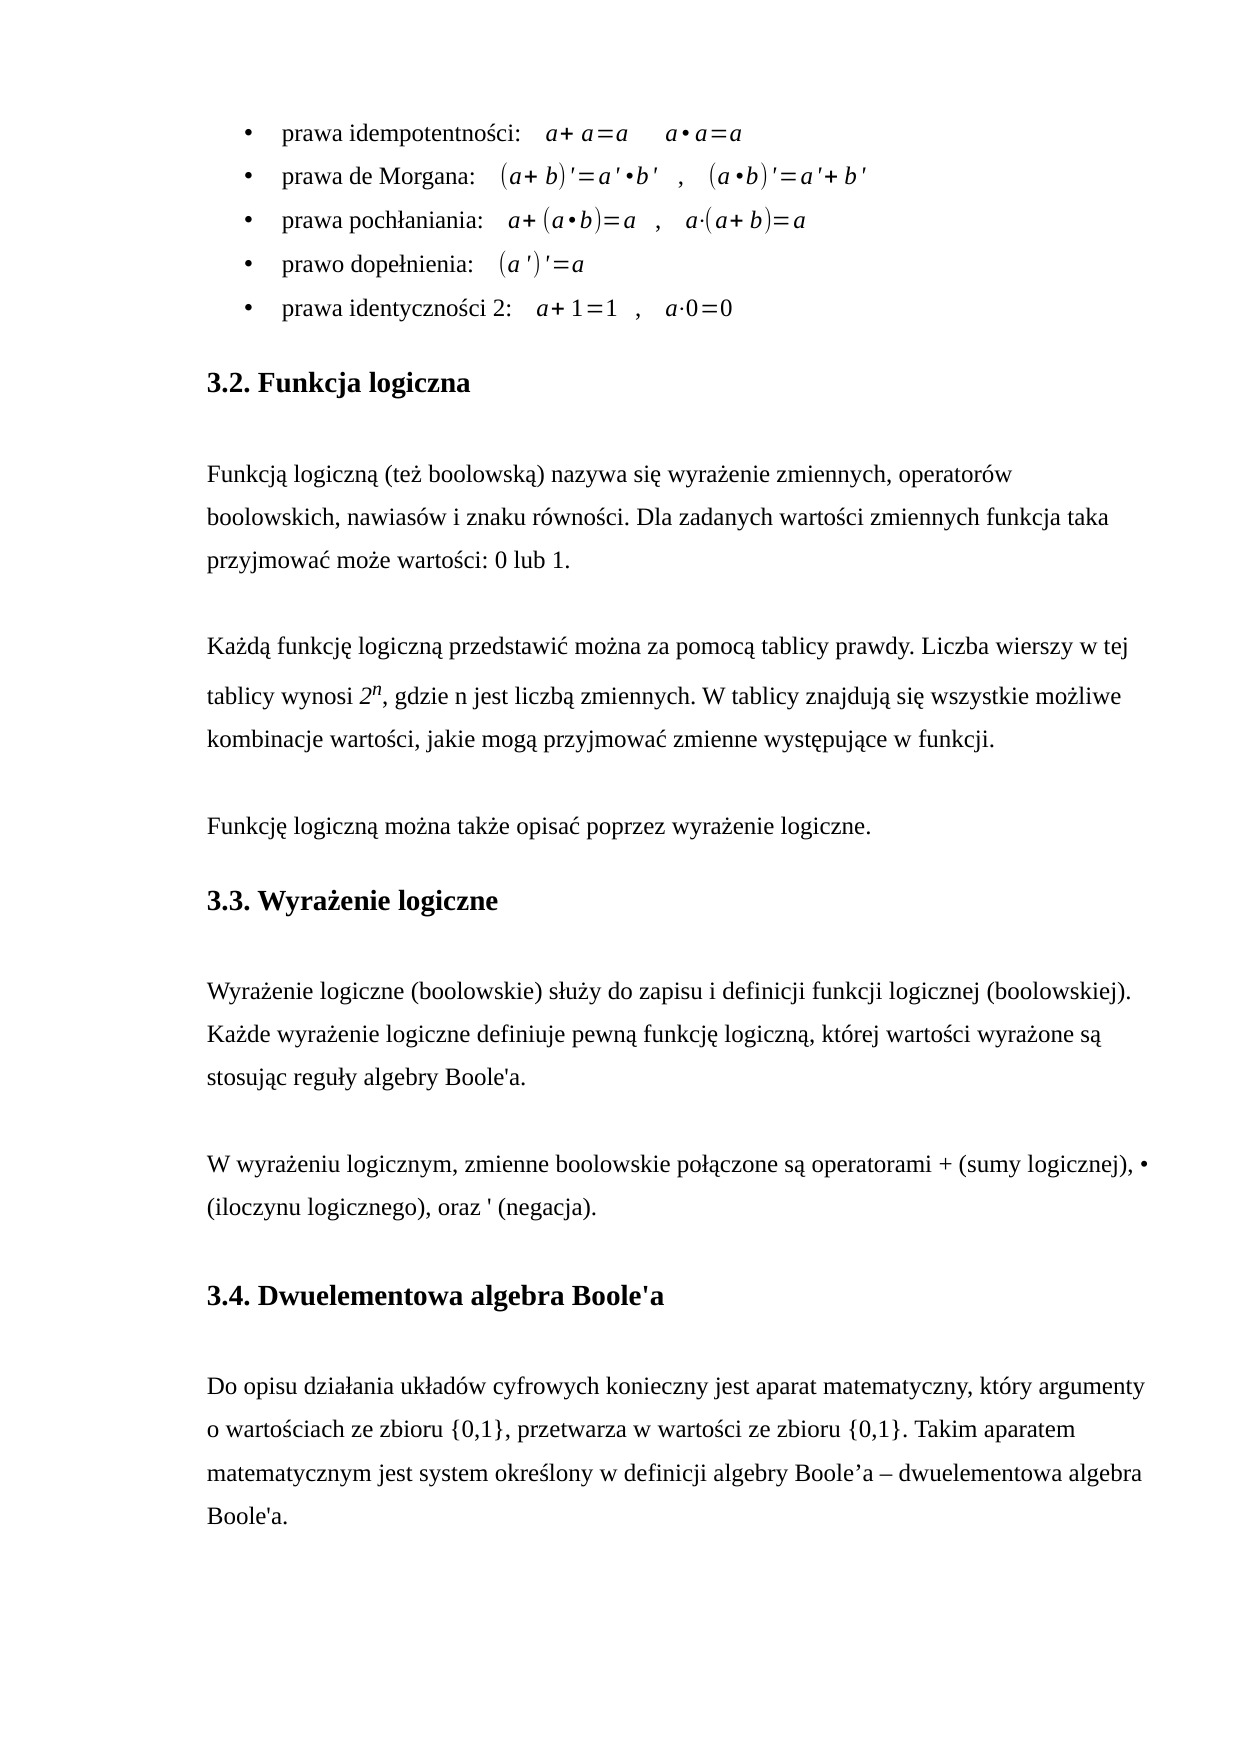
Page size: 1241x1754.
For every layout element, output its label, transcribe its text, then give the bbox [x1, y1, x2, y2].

text Funkcją logiczną (też boolowską) nazywa się wyrażenie zmiennych, operatorów boolowskich, nawiasów i znaku równości. Dla zadanych wartości zmiennych funkcja taka przyjmować może wartości: 0 lub 1. [207, 459, 1152, 574]
list prawa identyczności 2: , [244, 293, 1152, 322]
text Każdą funkcję logiczną przedstawić można za pomocą tablicy prawdy. Liczba wierszy w tej tablicy wynosi 2n, gdzie n jest liczbą zmiennych. W tablicy znajdują się wszystkie możliwe kombinacje wartości, jakie mogą przyjmować zmienne występujące w funkcji. [207, 631, 1152, 753]
text Funkcję logiczną można także opisać poprzez wyrażenie logiczne. [207, 811, 1152, 839]
text 3.4. Dwuelementowa algebra Boole'a [207, 1278, 1152, 1312]
text 3.3. Wyrażenie logiczne [207, 883, 1152, 916]
text W wyrażeniu logicznym, zmienne boolowskie połączone są operatorami + (sumy logicznej), • (iloczynu logicznego), oraz ' (negacja). [207, 1149, 1152, 1221]
text Do opisu działania układów cyfrowych konieczny jest aparat matematyczny, który argumenty o wartościach ze zbioru {0,1}, przetwarza w wartości ze zbioru {0,1}. Takim aparatem matematycznym jest system określony w definicji algebry Boole’a – dwuelementowa algebra Boole'a. [207, 1371, 1152, 1529]
list prawa pochłaniania: , [244, 205, 1152, 235]
list prawa de Morgana: , [244, 161, 1152, 191]
list prawa idempotentności: [244, 118, 1152, 147]
list prawo dopełnienia: [244, 249, 1152, 279]
text Wyrażenie logiczne (boolowskie) służy do zapisu i definicji funkcji logicznej (boolowskiej). Każde wyrażenie logiczne definiuje pewną funkcję logiczną, której wartości wyrażone są stosując reguły algebry Boole'a. [207, 976, 1152, 1091]
text 3.2. Funkcja logiczna [207, 365, 1152, 399]
